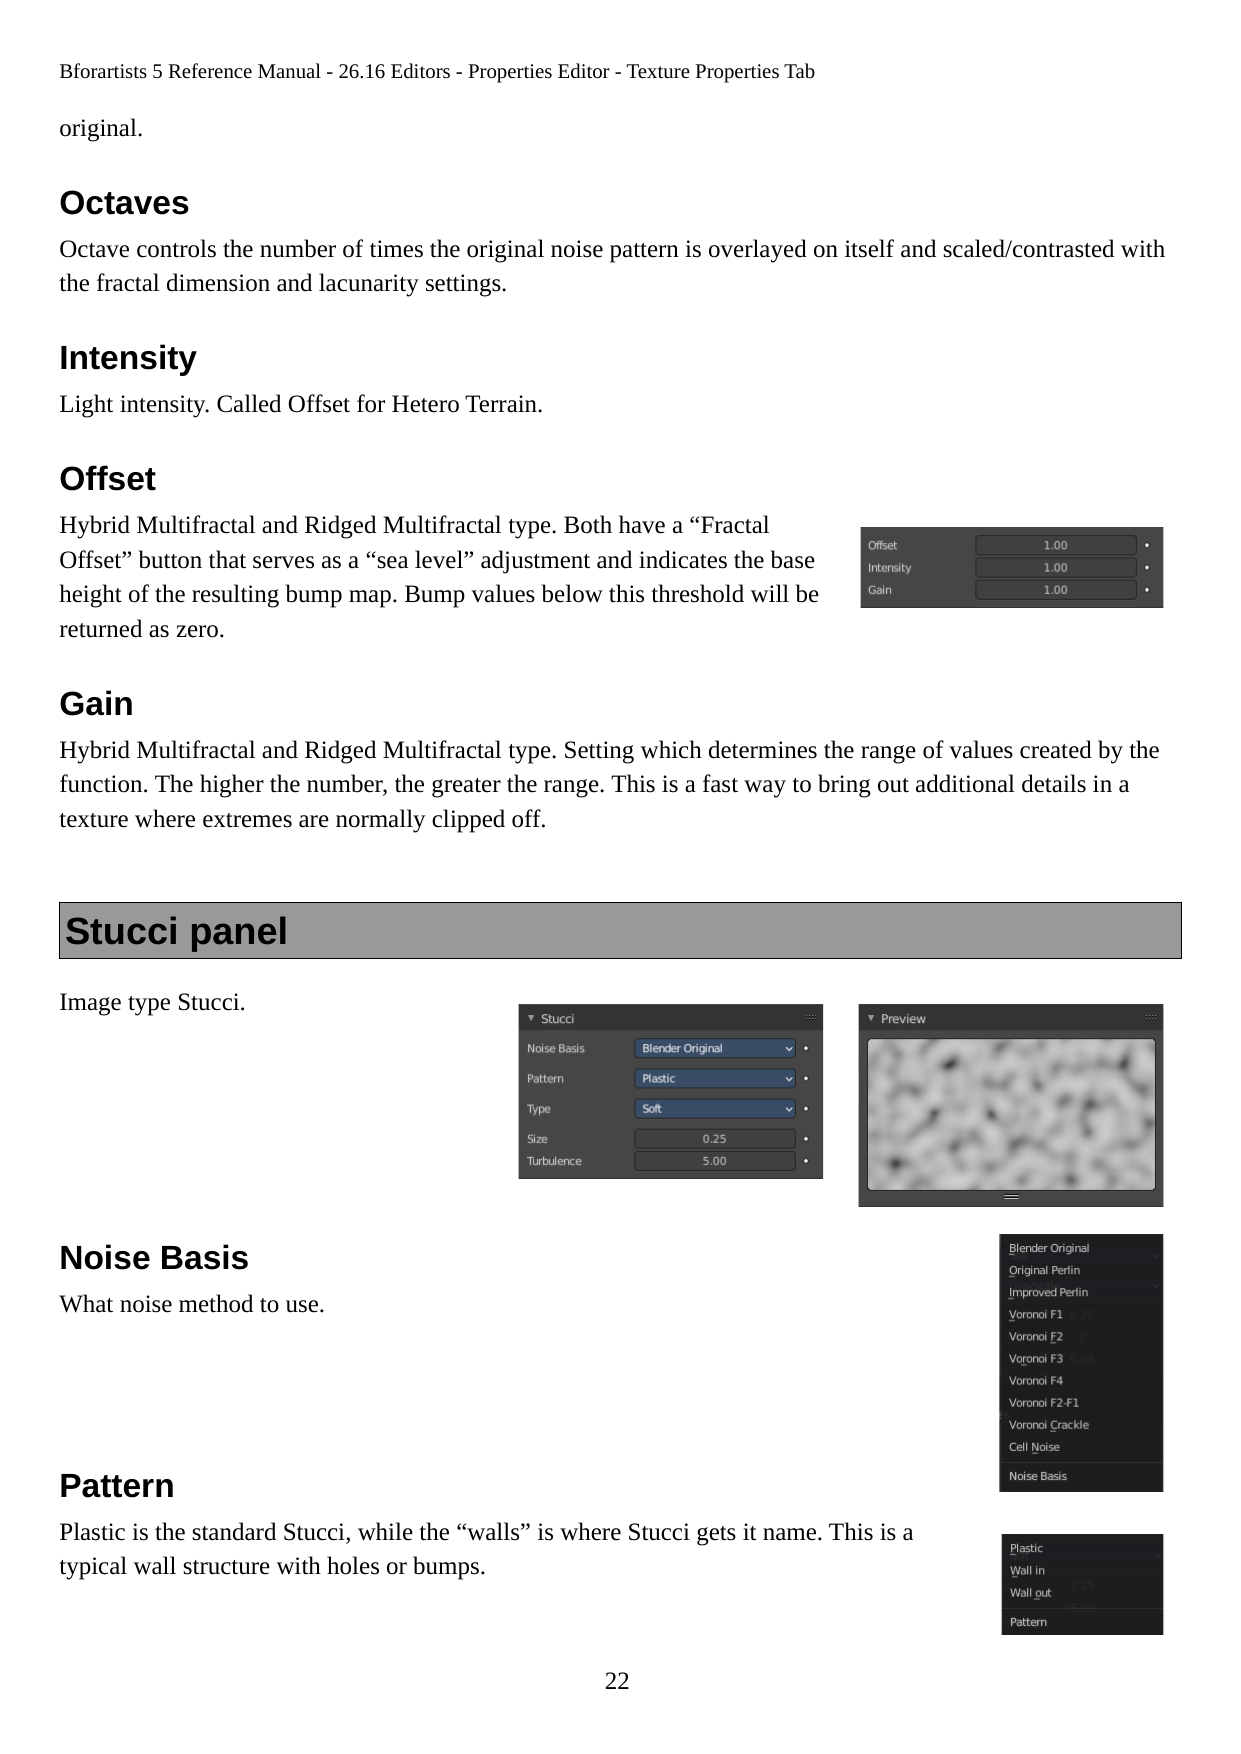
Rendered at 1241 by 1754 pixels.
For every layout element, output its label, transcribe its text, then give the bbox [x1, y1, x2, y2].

subtitle Noise Basis [59, 1238, 999, 1277]
text Plastic is the standard Stucci, while the “walls” is where Stucci gets it name. This is a typical wall structure with holes or bumps. [59, 1517, 1181, 1580]
subtitle Pattern [59, 1466, 1181, 1504]
text Image type Stucci. [59, 987, 1181, 1016]
text Hybrid Multifractal and Ridged Multifractal type. Setting which determines the range of values created by the function. The higher the number, the greater the range. This is a fast way to bring out additional details in a texture where extremes are normally clipped off. [59, 735, 1181, 832]
picture [518, 1004, 824, 1179]
picture [999, 1234, 1164, 1492]
table_header Stucci panel [60, 903, 1181, 958]
text original. [59, 113, 1181, 141]
text What noise method to use. [59, 1289, 999, 1318]
picture [858, 1004, 1164, 1207]
picture [1001, 1534, 1164, 1635]
text Light intensity. Called Offset for Hetero Terrain. [59, 389, 1181, 418]
subtitle Octaves [59, 182, 1181, 221]
subtitle Gain [59, 683, 1181, 722]
picture [860, 527, 1164, 608]
subtitle [1164, 1238, 1181, 1277]
text Octave controls the number of times the original noise pattern is overlayed on itself and scaled/contrasted with the fractal dimension and lacunarity settings. [59, 234, 1181, 297]
subtitle Offset [59, 459, 1181, 498]
subtitle Intensity [59, 338, 1181, 377]
text Hybrid Multifractal and Ridged Multifractal type. Both have a “Fractal Offset” button that serves as a “sea level” adjustment and indicates the base height of the resulting bump map. Bump values below this threshold will be returned as zero. [59, 510, 1181, 642]
